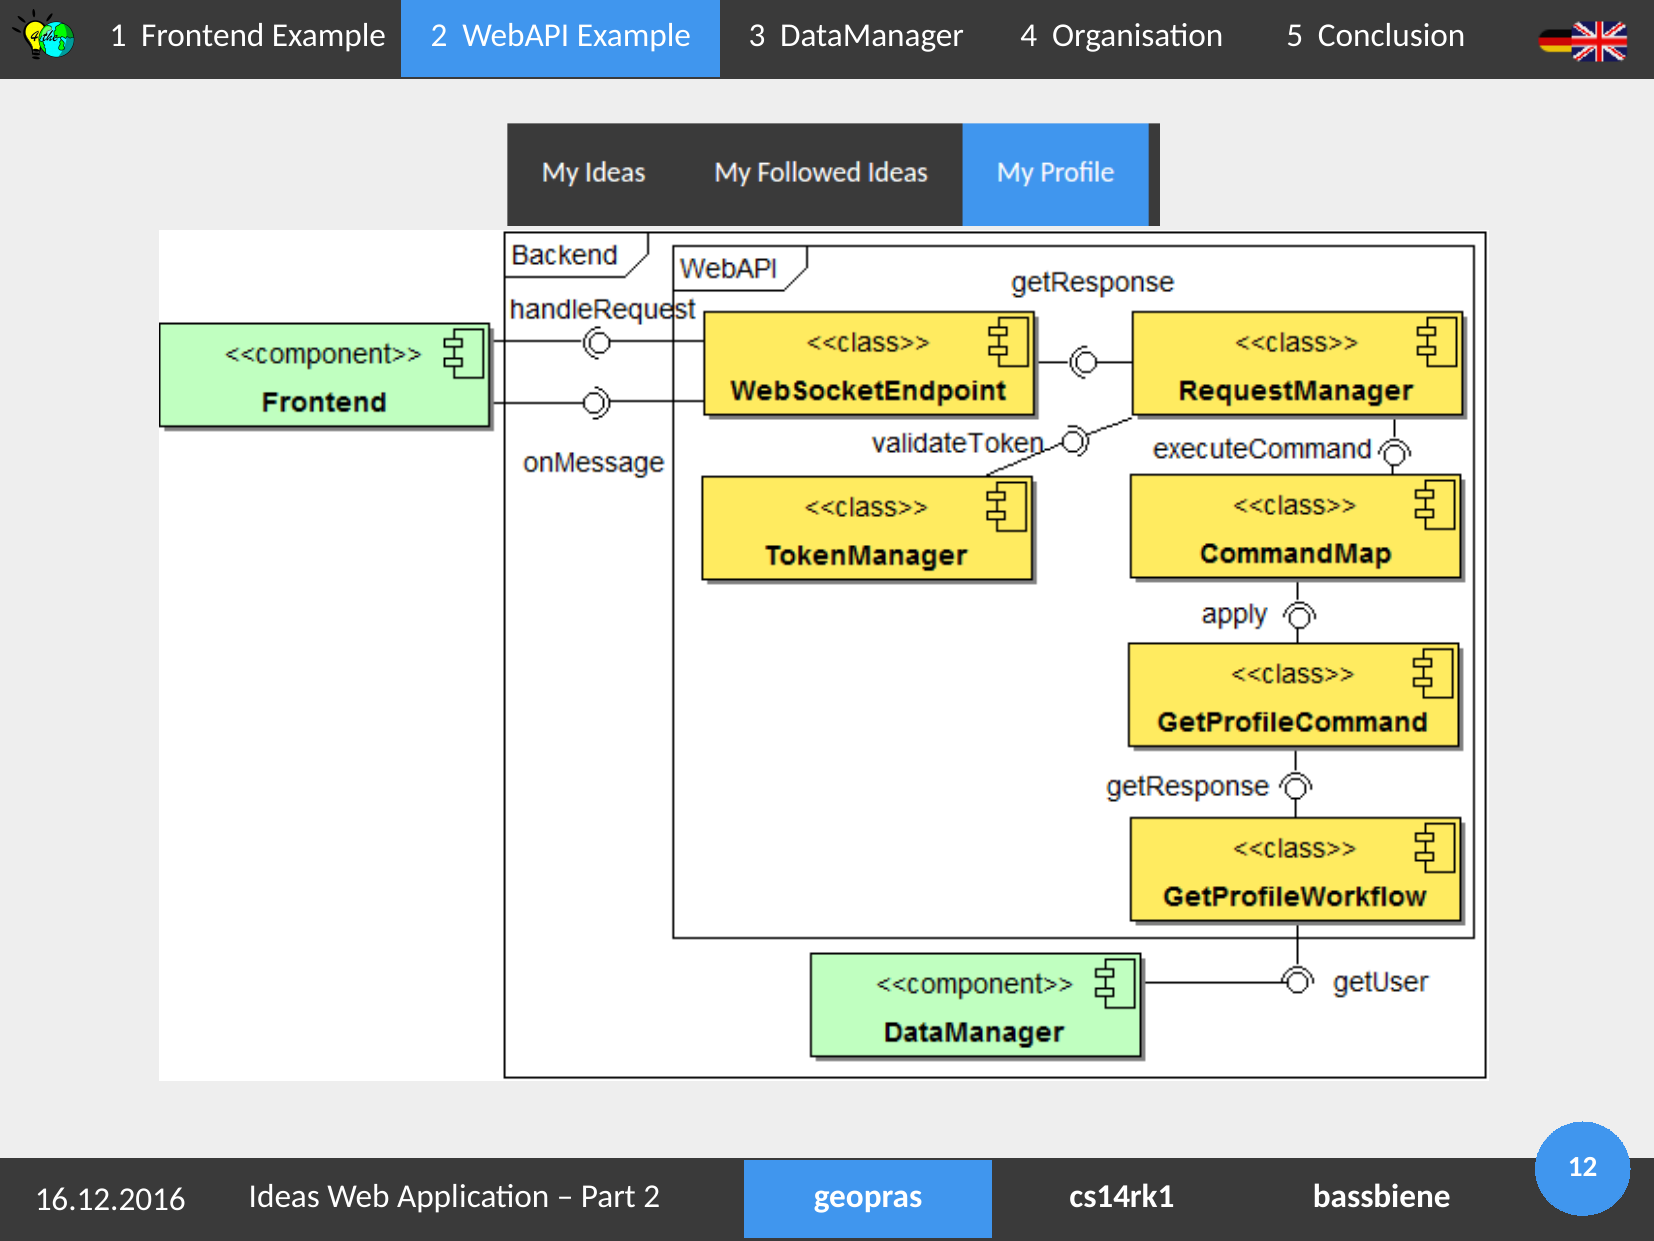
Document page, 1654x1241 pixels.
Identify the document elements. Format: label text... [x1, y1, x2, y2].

picture [2, 0, 83, 79]
picture [1536, 18, 1629, 64]
text_box 4 Organisation [992, 0, 1251, 77]
text_box 3 DataManager [720, 0, 992, 77]
text_box cs14rk1 [992, 1160, 1251, 1238]
text_box bassbiene [1251, 1160, 1512, 1238]
text_box geopras [744, 1160, 992, 1238]
picture [506, 122, 1160, 226]
text_box Ideas Web Application – Part 2 [242, 1160, 668, 1238]
text_box 5 Conclusion [1251, 0, 1501, 77]
picture [159, 230, 1489, 1081]
text_box 1 Frontend Example [94, 0, 401, 77]
text_box 2 WebAPI Example [401, 0, 720, 77]
